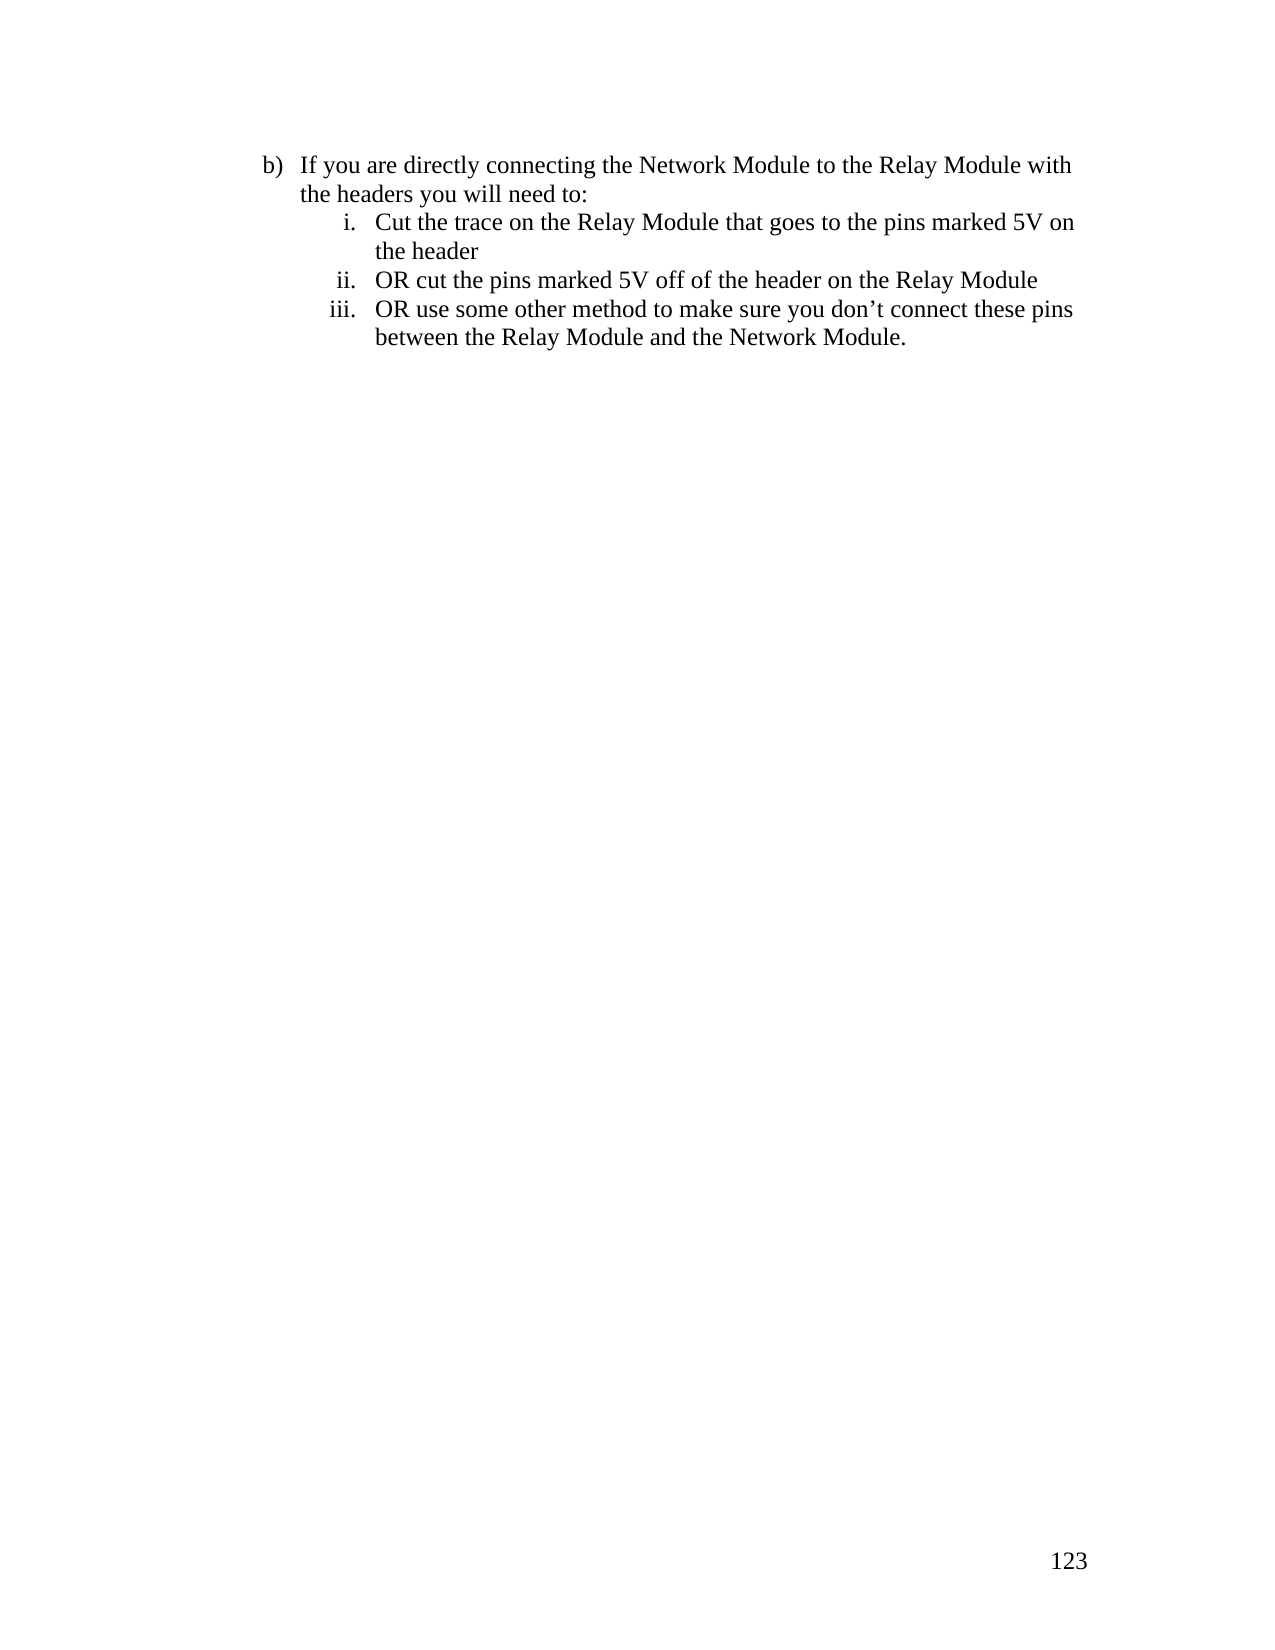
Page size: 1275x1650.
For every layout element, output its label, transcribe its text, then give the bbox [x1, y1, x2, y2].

list If you are directly connecting the Network Module to the Relay Module with the headers you will need to: [262, 150, 1087, 207]
list OR use some other method to make sure you don’t connect these pins between the Relay Module and the Network Module. [356, 294, 1087, 351]
list Cut the trace on the Relay Module that goes to the pins marked 5V on the header [356, 207, 1087, 265]
list OR cut the pins marked 5V off of the header on the Relay Module [356, 265, 1087, 294]
